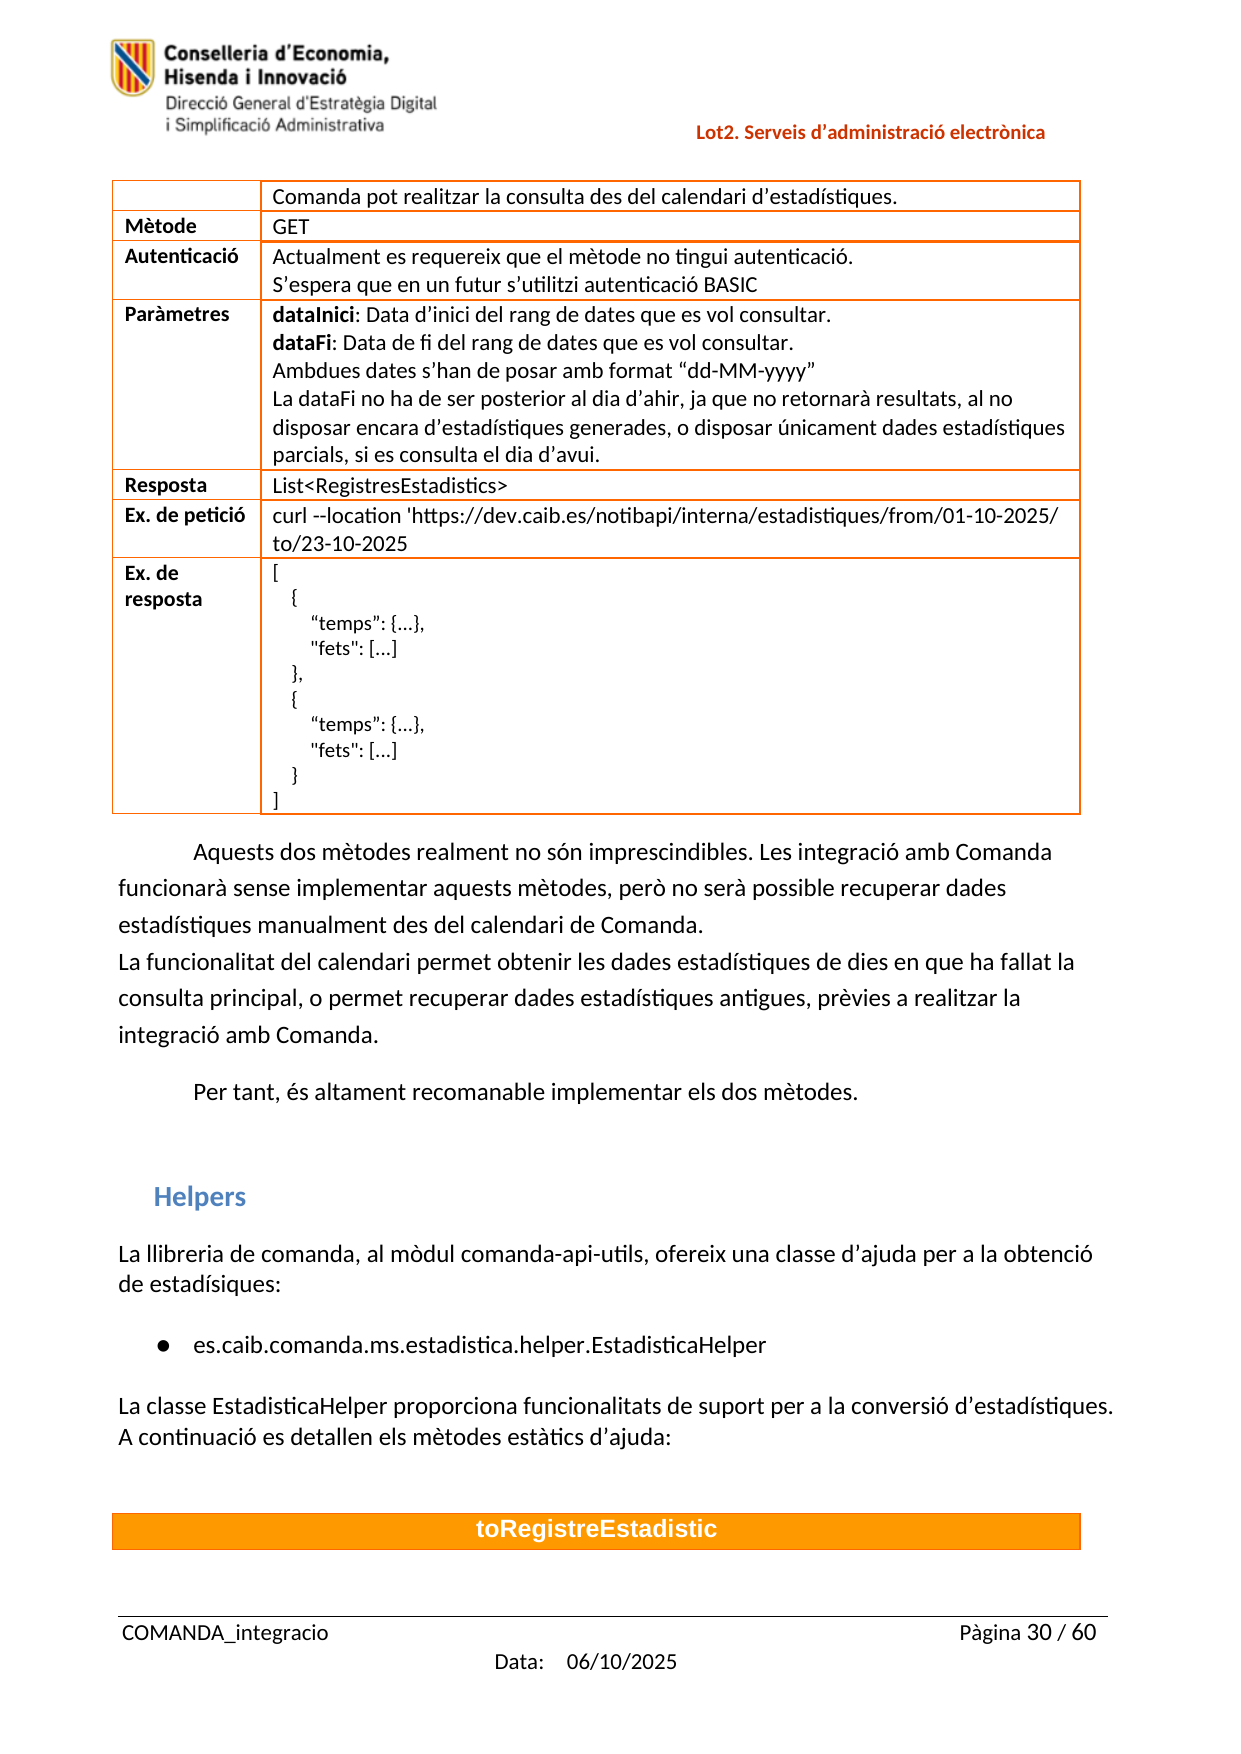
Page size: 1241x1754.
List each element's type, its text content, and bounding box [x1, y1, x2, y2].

subtitle Helpers [153, 1178, 1122, 1214]
table_cell Paràmetres [113, 300, 260, 469]
table_cell Ex. de resposta [113, 558, 260, 813]
picture [100, 26, 467, 156]
table_cell dataInici: Data d’inici del rang de dates que es vol consultar. dataFi: Data de fi del rang de dates que es vol consultar. Ambdues dates s’han de posar amb format “dd-MM-yyyy” La dataFi no ha de ser posterior al dia d’ahir, ja que no retornarà resultats, al no disposar encara d’estadístiques generades, o disposar únicament dades estadístiques parcials, si es consulta el dia d’avui. [262, 301, 1079, 469]
table_cell [ { “temps”: {...}, "fets": [...] }, { “temps”: {...}, "fets": [...] } ] [262, 559, 1079, 813]
table_cell Autenticació [113, 241, 260, 298]
table_cell GET [262, 212, 1079, 240]
text La classe EstadisticaHelper proporciona funcionalitats de suport per a la conversió d’estadístiques. A continuació es detallen els mètodes estàtics d’ajuda: [118, 1390, 1122, 1451]
table_cell Resposta [113, 470, 260, 499]
table_cell curl --location 'https://dev.caib.es/notibapi/interna/estadistiques/from/01-10-2025/to/23-10-2025 [262, 501, 1079, 557]
table_cell Comanda pot realitzar la consulta des del calendari d’estadístiques. [262, 182, 1079, 210]
table_header toRegistreEstadistic [113, 1514, 1079, 1549]
list Aquests dos mètodes realment no són imprescindibles. Les integració amb Comanda funcionarà sense implementar aquests mètodes, però no serà possible recuperar dades estadístiques manualment des del calendari de Comanda. La funcionalitat del calendari permet obtenir les dades estadístiques de dies en que ha fallat la consulta principal, o permet recuperar dades estadístiques antigues, prèvies a realitzar la integració amb Comanda. [118, 836, 1122, 1049]
table_cell Mètode [113, 211, 260, 240]
list Per tant, és altament recomanable implementar els dos mètodes. [118, 1076, 1122, 1107]
table_cell List<RegistresEstadistics> [262, 471, 1079, 499]
text La llibreria de comanda, al mòdul comanda-api-utils, ofereix una classe d’ajuda per a la obtenció de estadísiques: [118, 1238, 1122, 1299]
table_cell [113, 181, 260, 210]
table_cell Ex. de petició [113, 500, 260, 557]
list es.caib.comanda.ms.estadistica.helper.EstadisticaHelper [156, 1329, 1122, 1360]
table_cell Actualment es requereix que el mètode no tingui autenticació. S’espera que en un futur s’utilitzi autenticació BASIC [262, 243, 1079, 298]
